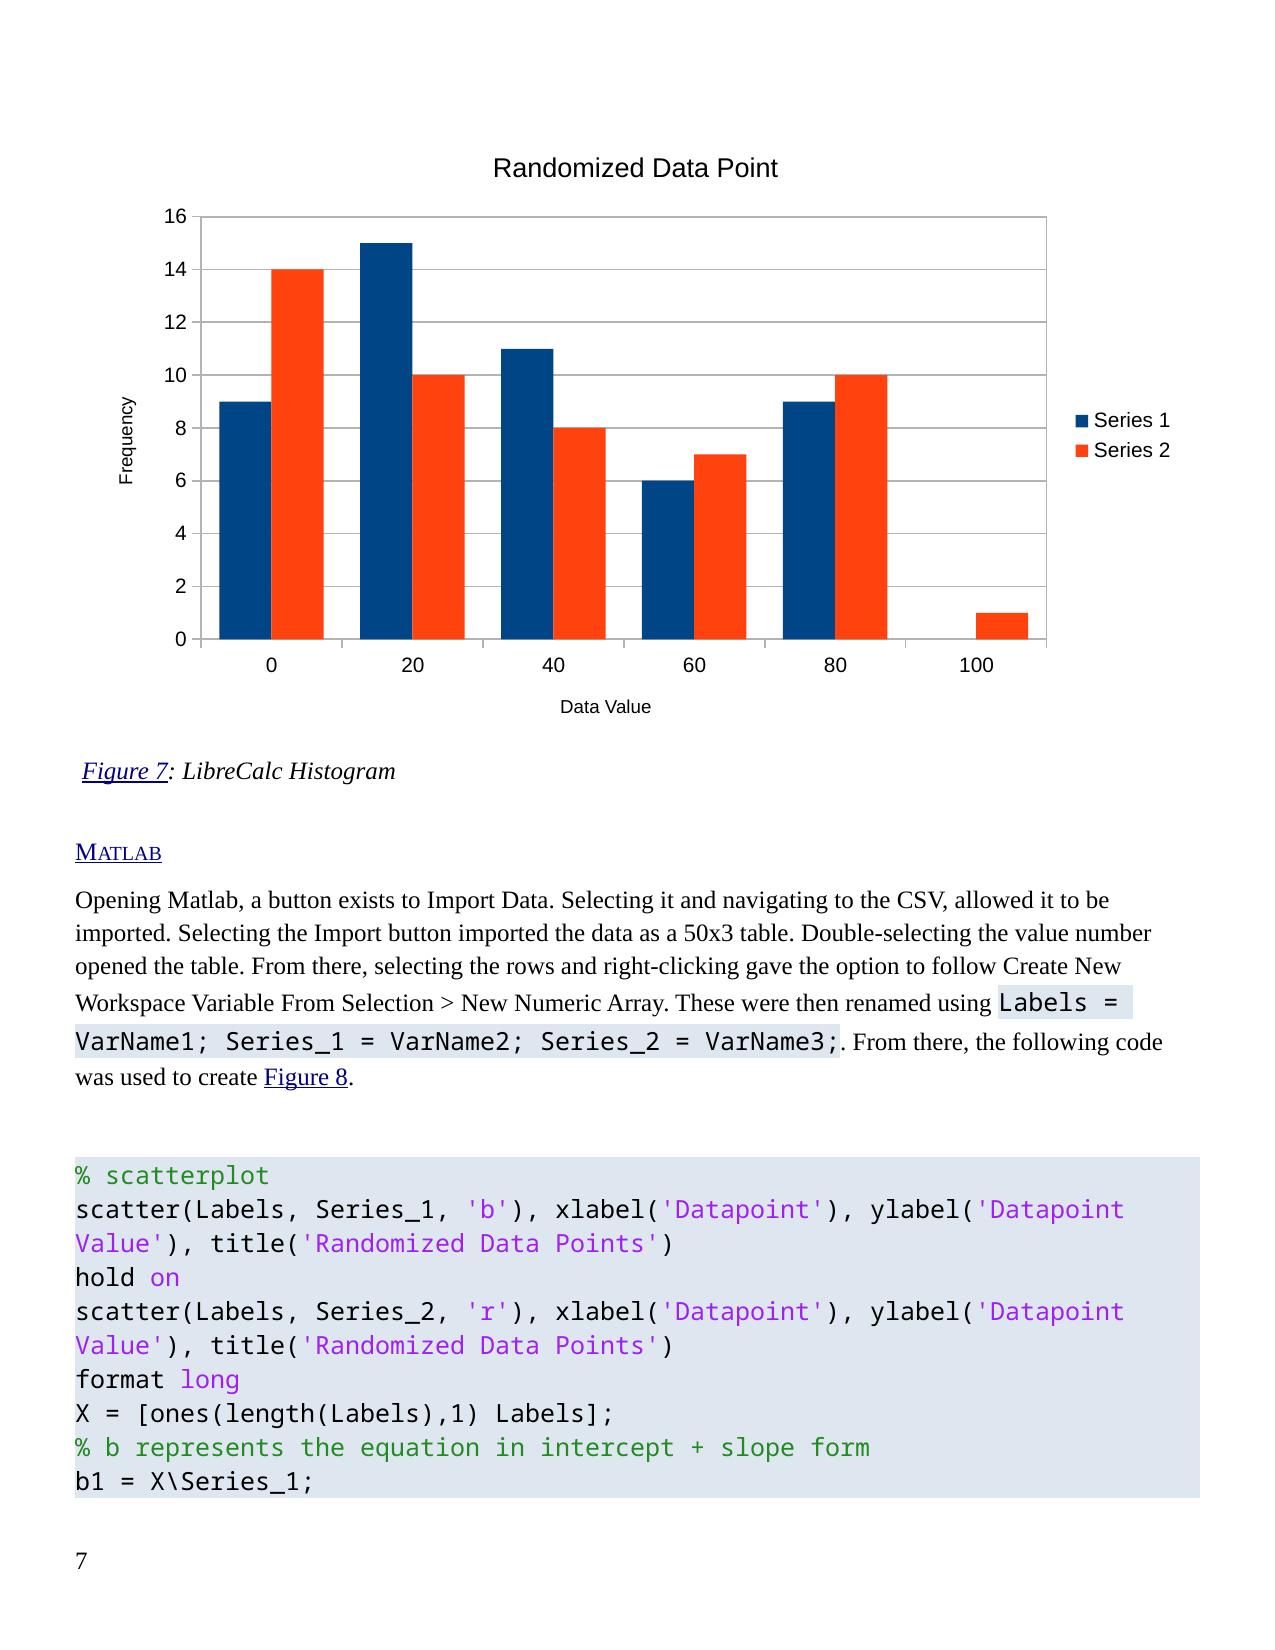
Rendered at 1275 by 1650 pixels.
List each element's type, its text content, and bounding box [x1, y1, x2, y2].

text Opening Matlab, a button exists to Import Data. Selecting it and navigating to the CSV, allowed it to be imported. Selecting the Import button imported the data as a 50x3 table. Double-selecting the value number opened the table. From there, selecting the rows and right-clicking gave the option to follow Create New Workspace Variable From Selection > New Numeric Array. These were then renamed using Labels = VarName1; Series_1 = VarName2; Series_2 = VarName3;. From there, the following code was used to create Figure 8. [75, 885, 1200, 1091]
text scatter(Labels, Series_1, 'b'), xlabel('Datapoint'), ylabel('Datapoint Value'), title('Randomized Data Points') [75, 1191, 1200, 1259]
text % scatterplot [75, 1157, 1200, 1191]
text format long [75, 1362, 1200, 1396]
text scatter(Labels, Series_2, 'r'), xlabel('Datapoint'), ylabel('Datapoint Value'), title('Randomized Data Points') [75, 1293, 1200, 1362]
text % b represents the equation in intercept + slope form [75, 1430, 1200, 1464]
text Figure 7: LibreCalc Histogram [82, 123, 1193, 785]
text Matlab [75, 837, 1200, 866]
text X = [ones(length(Labels),1) Labels]; [75, 1396, 1200, 1430]
text b1 = X\Series_1; [75, 1464, 1200, 1498]
text hold on [75, 1259, 1200, 1293]
